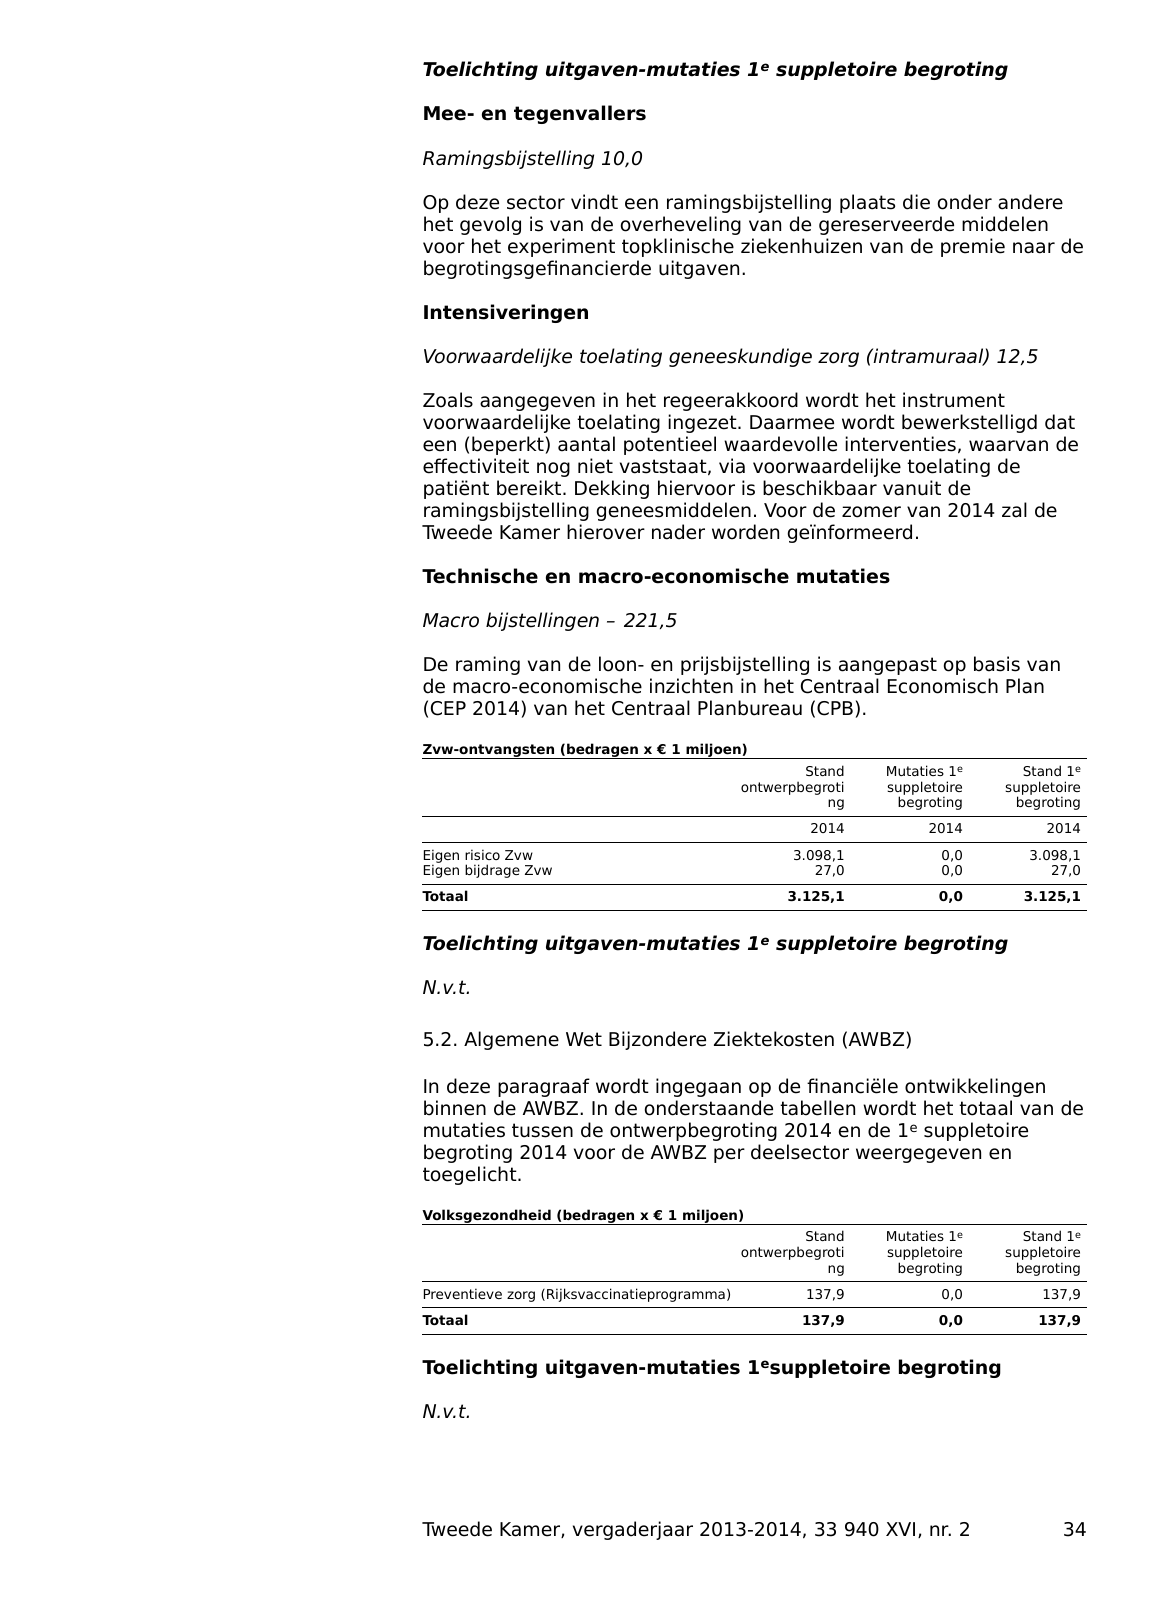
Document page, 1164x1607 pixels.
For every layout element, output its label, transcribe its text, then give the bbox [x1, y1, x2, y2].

table_cell Totaal [422, 1308, 732, 1333]
table_cell Eigen risico Zvw [422, 843, 732, 863]
table_cell 137,9 [969, 1308, 1087, 1333]
table_cell [422, 817, 732, 842]
subtitle Voorwaardelijke toelating geneeskundige zorg (intramuraal) 12,5 [422, 346, 1087, 368]
table_cell 2014 [850, 817, 968, 842]
table_cell 3.125,1 [732, 885, 850, 910]
table_cell Stand ontwerpbegroting [732, 1225, 850, 1281]
table_cell 0,0 [850, 843, 968, 863]
table_cell [422, 1225, 732, 1281]
subtitle Mee- en tegenvallers [422, 103, 1087, 125]
table_cell 3.098,1 [732, 843, 850, 863]
text In deze paragraaf wordt ingegaan op de financiële ontwikkelingen binnen de AWBZ. In de onderstaande tabellen wordt het totaal van de mutaties tussen de ontwerpbegroting 2014 en de 1e suppletoire begroting 2014 voor de AWBZ per deelsector weergegeven en toegelicht. [422, 1076, 1087, 1186]
text N.v.t. [422, 977, 1087, 999]
text N.v.t. [422, 1401, 1087, 1423]
text Zoals aangegeven in het regeerakkoord wordt het instrument voorwaardelijke toelating ingezet. Daarmee wordt bewerkstelligd dat een (beperkt) aantal potentieel waardevolle interventies, waarvan de effectiviteit nog niet vaststaat, via voorwaardelijke toelating de patiënt bereikt. Dekking hiervoor is beschikbaar vanuit de ramingsbijstelling geneesmiddelen. Voor de zomer van 2014 zal de Tweede Kamer hierover nader worden geïnformeerd. [422, 390, 1087, 544]
table_cell 0,0 [850, 885, 968, 910]
table_cell 3.098,1 [969, 843, 1087, 863]
table_cell 0,0 [850, 863, 968, 883]
table_cell Stand 1e suppletoire begroting [969, 759, 1087, 816]
table_cell 2014 [969, 817, 1087, 842]
subtitle Intensiveringen [422, 302, 1087, 324]
table_cell [422, 759, 732, 816]
text De raming van de loon- en prijsbijstelling is aangepast op basis van de macro-economische inzichten in het Centraal Economisch Plan (CEP 2014) van het Centraal Planbureau (CPB). [422, 654, 1087, 720]
subtitle Toelichting uitgaven-mutaties 1esuppletoire begroting [422, 1357, 1087, 1379]
subtitle 5.2. Algemene Wet Bijzondere Ziektekosten (AWBZ) [422, 1029, 1087, 1051]
text Op deze sector vindt een ramingsbijstelling plaats die onder andere het gevolg is van de overheveling van de gereserveerde middelen voor het experiment topklinische ziekenhuizen van de premie naar de begrotingsgefinancierde uitgaven. [422, 192, 1087, 279]
table_cell Preventieve zorg (Rijksvaccinatieprogramma) [422, 1282, 732, 1307]
table_cell 27,0 [732, 863, 850, 883]
subtitle Macro bijstellingen – 221,5 [422, 610, 1087, 632]
table_cell 27,0 [969, 863, 1087, 883]
table_cell Totaal [422, 885, 732, 910]
table_cell Stand 1e suppletoire begroting [969, 1225, 1087, 1281]
table_cell Eigen bijdrage Zvw [422, 863, 732, 883]
subtitle Toelichting uitgaven-mutaties 1e suppletoire begroting [422, 59, 1087, 81]
table_header Volksgezondheid (bedragen x € 1 miljoen) [422, 1208, 1087, 1223]
table_cell 2014 [732, 817, 850, 842]
table_cell 137,9 [732, 1308, 850, 1333]
subtitle Ramingsbijstelling 10,0 [422, 147, 1087, 169]
table_cell Mutaties 1e suppletoire begroting [850, 1225, 968, 1281]
table_header Zvw-ontvangsten (bedragen x € 1 miljoen) [422, 742, 1087, 758]
table_cell 3.125,1 [969, 885, 1087, 910]
table_cell 137,9 [732, 1282, 850, 1307]
table_cell 0,0 [850, 1282, 968, 1307]
subtitle Technische en macro-economische mutaties [422, 566, 1087, 588]
table_cell 0,0 [850, 1308, 968, 1333]
subtitle Toelichting uitgaven-mutaties 1e suppletoire begroting [422, 933, 1087, 955]
table_cell Mutaties 1e suppletoire begroting [850, 759, 968, 816]
table_cell 137,9 [969, 1282, 1087, 1307]
table_cell Stand ontwerpbegroting [732, 759, 850, 816]
